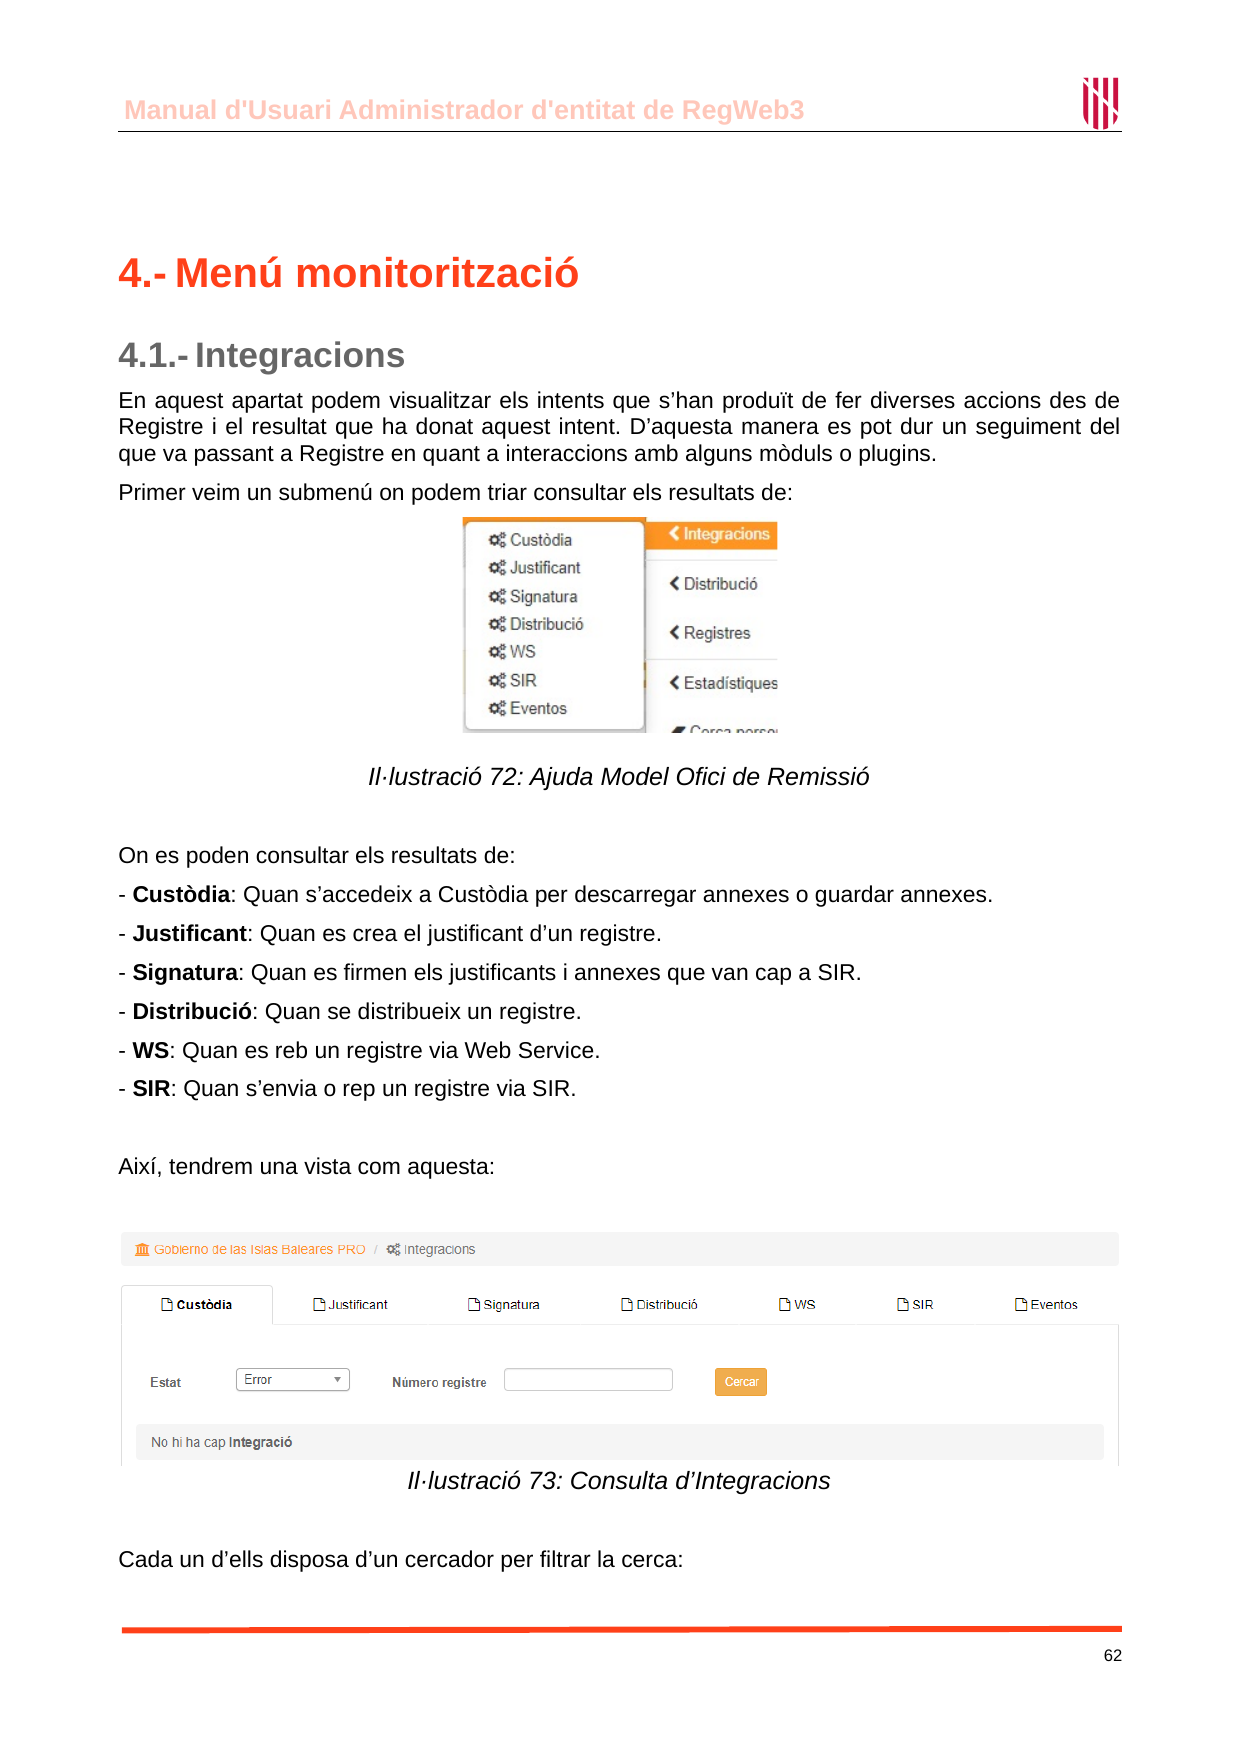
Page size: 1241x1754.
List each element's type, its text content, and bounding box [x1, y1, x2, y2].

text - Custòdia: Quan s’accedeix a Custòdia per descarregar annexes o guardar annexes. [118, 881, 1122, 907]
text Il·lustració 73: Consulta d’Integracions [118, 1466, 1122, 1494]
text Primer veim un submenú on podem triar consultar els resultats de: [118, 478, 1122, 505]
text - SIR: Quan s’envia o rep un registre via SIR. [118, 1075, 1122, 1102]
subtitle Integracions [118, 334, 1122, 374]
text En aquest apartat podem visualitzar els intents que s’han produït de fer diverses accions des de Registre i el resultat que ha donat aquest intent. D’aquesta manera es pot dur un seguiment del que va passant a Registre en quant a interaccions amb alguns mòduls o plugins. [118, 387, 1122, 466]
text - WS: Quan es reb un registre via Web Service. [118, 1037, 1122, 1063]
picture [118, 1230, 1123, 1466]
picture [1080, 76, 1121, 131]
text On es poden consultar els resultats de: [118, 842, 1122, 869]
text - Signatura: Quan es firmen els justificants i annexes que van cap a SIR. [118, 959, 1122, 985]
text Il·lustració 72: Ajuda Model Ofici de Remissió [118, 762, 1122, 791]
text - Distribució: Quan se distribueix un registre. [118, 998, 1122, 1024]
text - Justificant: Quan es crea el justificant d’un registre. [118, 920, 1122, 946]
text Així, tendrem una vista com aquesta: [118, 1153, 1122, 1179]
subtitle Menú monitorització [118, 248, 1122, 296]
text Cada un d’ells disposa d’un cercador per filtrar la cerca: [118, 1546, 1122, 1572]
picture [462, 517, 778, 733]
